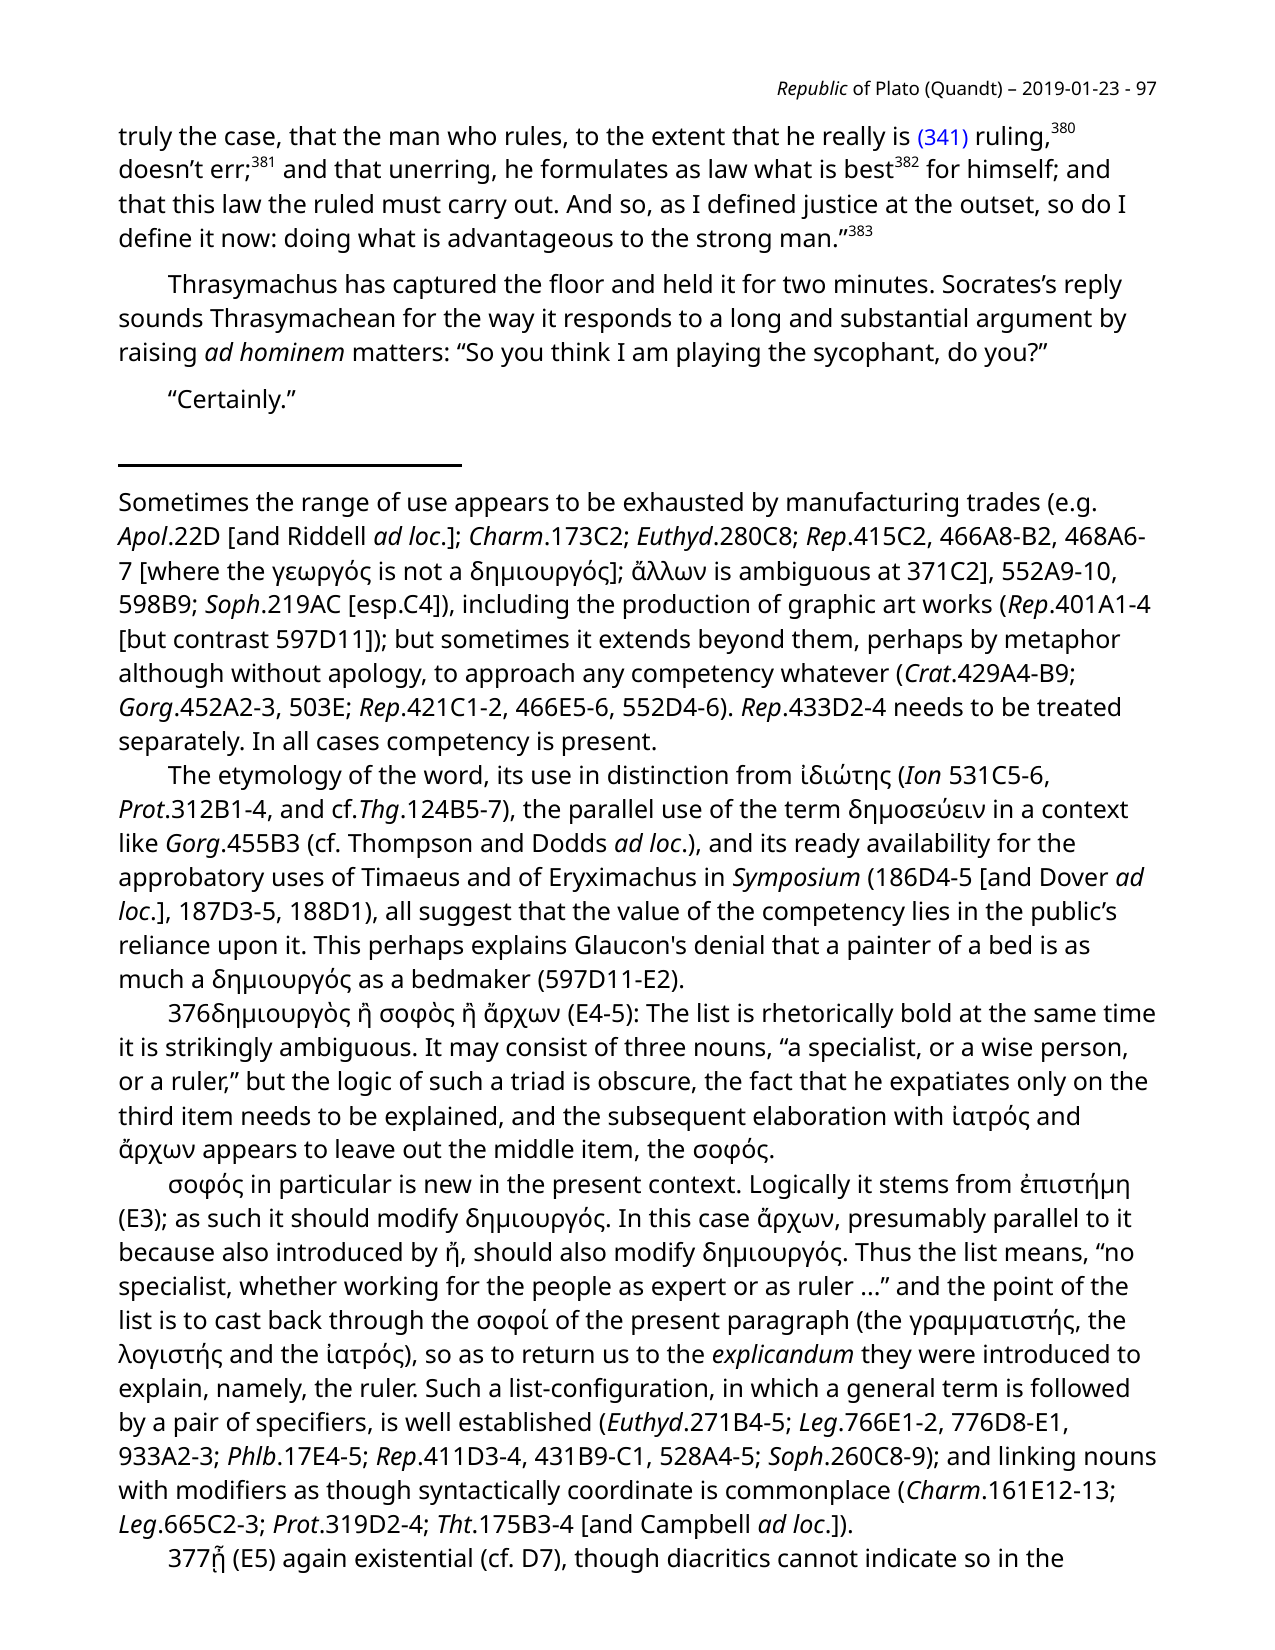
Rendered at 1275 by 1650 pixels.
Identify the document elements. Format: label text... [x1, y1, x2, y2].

text “Certainly.” [118, 382, 1157, 416]
text The semantic field of the word is complex. The δημιουργός is sometimes a mere craftsman (Leg.850B1, C3; Prot.312B1-4; Rep.396A8) but sometimes on a par with the finer competencies (parallel with ἐπιστῆμαι at Charm.173C2, Leg.902E5,Tht.146C8-D1) Sometimes the range of use appears to be exhausted by manufacturing trades (e.g. Apol.22D [and Riddell ad loc.]; Charm.173C2; Euthyd.280C8; Rep.415C2, 466A8-B2, 468A6-7 [where the γεωργός is not a δημιουργός]; ἄλλων is ambiguous at 371C2], 552A9-10, 598B9; Soph.219AC [esp.C4]), including the production of graphic art works (Rep.401A1-4 [but contrast 597D11]); but sometimes it extends beyond them, perhaps by metaphor although without apology, to approach any competency whatever (Crat.429A4-B9; Gorg.452A2-3, 503E; Rep.421C1-2, 466E5-6, 552D4-6). Rep.433D2-4 needs to be treated separately. In all cases competency is present. [118, 485, 1157, 757]
text σοφός in particular is new in the present context. Logically it stems from ἐπιστήμη (E3); as such it should modify δημιουργός. In this case ἄρχων, presumably parallel to it because also introduced by ἤ, should also modify δημιουργός. Thus the list means, “no specialist, whether working for the people as expert or as ruler ...” and the point of the list is to cast back through the σοφοί of the present paragraph (the γραμματιστής, the λογιστής and the ἰατρός), so as to return us to the explicandum they were introduced to explain, namely, the ruler. Such a list-configuration, in which a general term is followed by a pair of specifiers, is well established (Euthyd.271B4-5; Leg.766E1-2, 776D8-E1, 933A2-3; Phlb.17E4-5; Rep.411D3-4, 431B9-C1, 528A4-5; Soph.260C8-9); and linking nouns with modifiers as though syntactically coordinate is commonplace (Charm.161E12-13; Leg.665C2-3; Prot.319D2-4; Tht.175B3-4 [and Campbell ad loc.]). [118, 1166, 1157, 1541]
text δημιουργὸς ἢ σοφὸς ἢ ἄρχων (E4-5): The list is rhetorically bold at the same time it is strikingly ambiguous. It may consist of three nouns, “a specialist, or a wise person, or a ruler,” but the logic of such a triad is obscure, the fact that he expatiates only on the third item needs to be explained, and the subsequent elaboration with ἰατρός and ἄρχων appears to leave out the middle item, the σοφός. [118, 996, 1157, 1166]
text ᾖ (E5) again existential (cf. D7), though diacritics cannot indicate so in the subjunctive. [118, 1541, 1157, 1575]
text The etymology of the word, its use in distinction from ἰδιώτης (Ion 531C5-6, Prot.312B1-4, and cf.Thg.124B5-7), the parallel use of the term δημοσεύειν in a context like Gorg.455B3 (cf. Thompson and Dodds ad loc.), and its ready availability for the approbatory uses of Timaeus and of Eryximachus in Symposium (186D4-5 [and Dover ad loc.], 187D3-5, 188D1), all suggest that the value of the competency lies in the public’s reliance upon it. This perhaps explains Glaucon's denial that a painter of a bed is as much a δημιουργός as a bedmaker (597D11-E2). [118, 757, 1157, 996]
text Thrasymachus has captured the floor and held it for two minutes. Socrates’s reply sounds Thrasymachean for the way it responds to a long and substantial argument by raising ad hominem matters: “So you think I am playing the sycophant, do you?” [118, 267, 1157, 369]
text “Well, Socrates, that’s because you play the sycophant in conversations. Just ask yourself: Do you call a person who is making an error in treating the sick a doctor in respect to the very error he is making? Or an accountant a person who makes an error in calculation just at the moment he makes the error, and in respect to the error he has made? I feel we do talk this way when we say, ‘The doctor erred’ and ‘The accountant erred’ and ‘The grammarian.’ But I feel that in reality each of these individual types, to the extent that they really are what we designate them to be, never errs. And so in terms of accurate thinking—something you of course will never tire to require of us—none of the various worthies we rely on errs. It is when his knowledge leaves him in the lurch that an erring expert errs, at which moment he is not really an expert. And so the worthy, whether acting in the role of expert or of ruler, never errs while he really is ruler; although anybody might say, ‘The doctor erred’ or ‘The ruler erred.’ It is in this latter way that you may take the meaning of my answer to you just a moment ago, whereas it is the perfectly accurate former answer that is truly the case, that the man who rules, to the extent that he really is (341) ruling, doesn’t err; and that unerring, he formulates as law what is best for himself; and that this law the ruled must carry out. And so, as I defined justice at the outset, so do I define it now: doing what is advantageous to the strong man.” [118, 118, 1157, 254]
